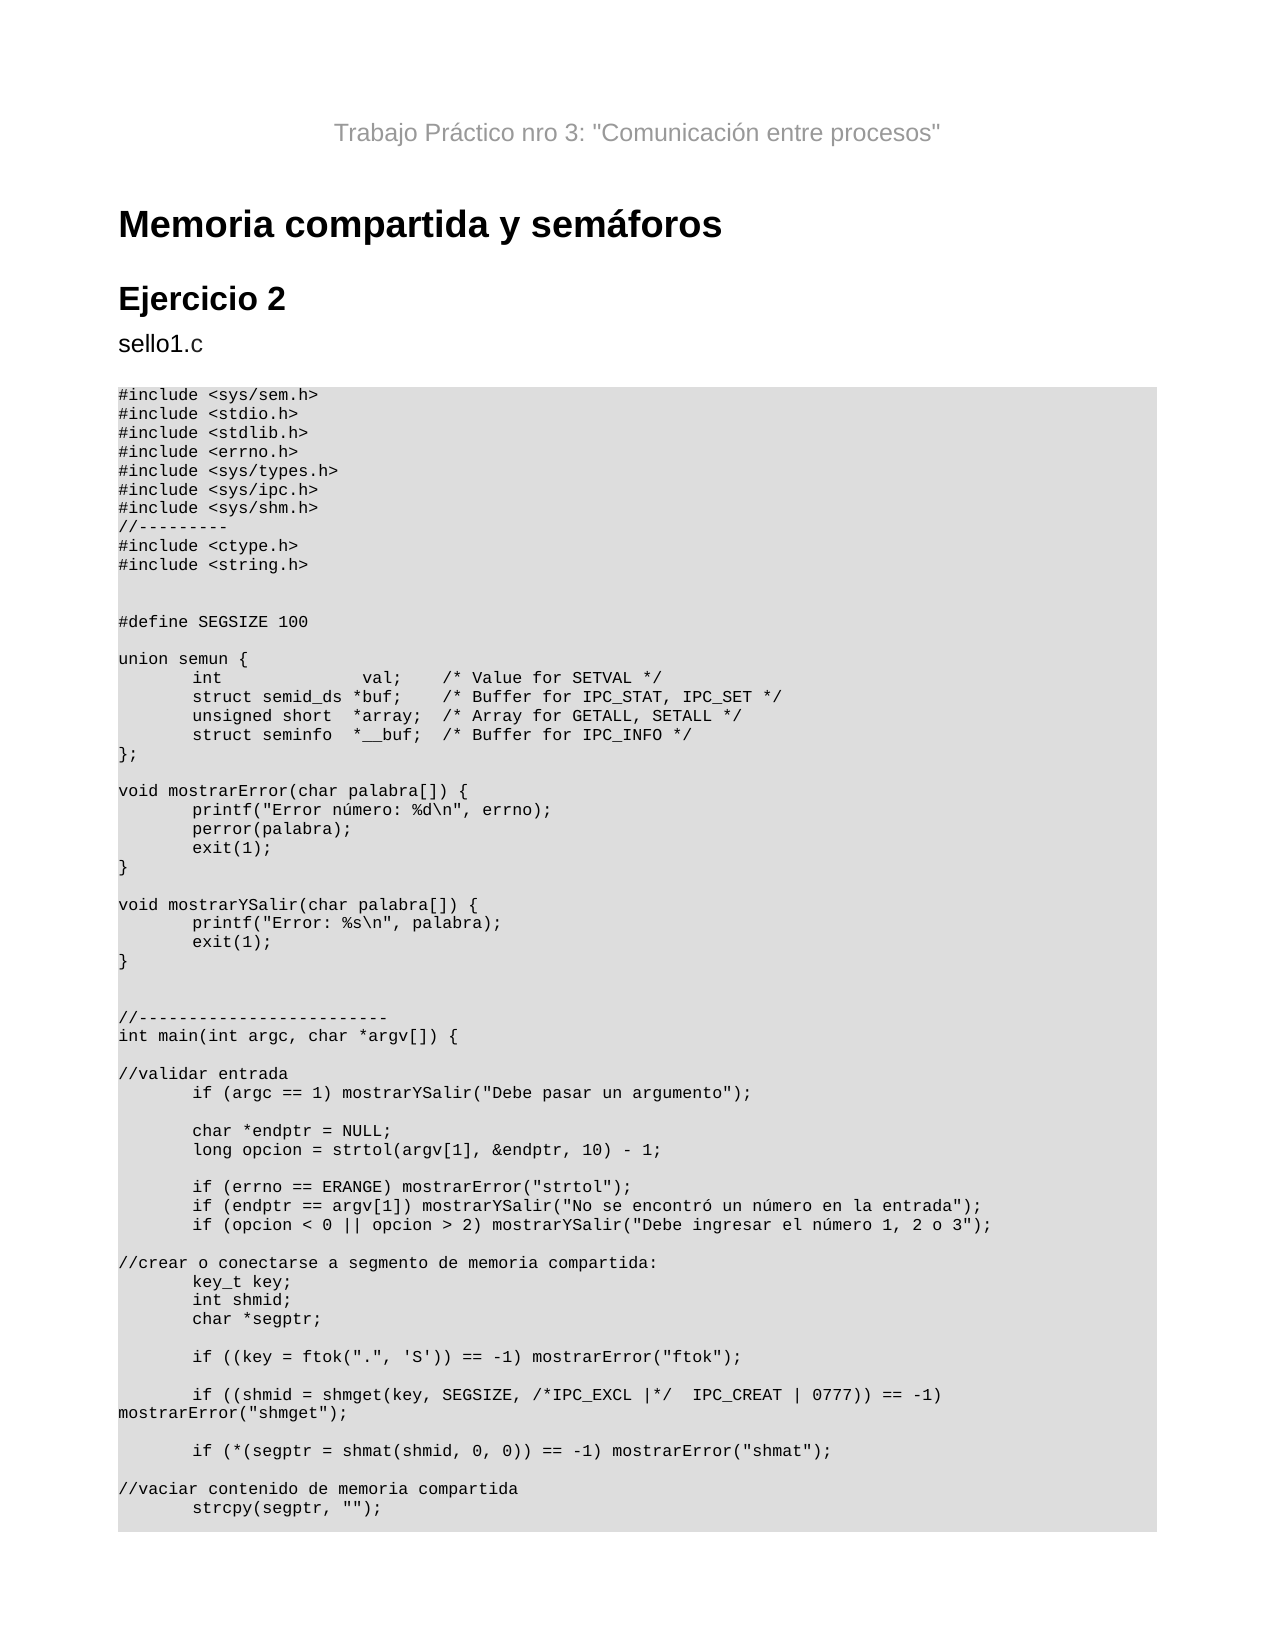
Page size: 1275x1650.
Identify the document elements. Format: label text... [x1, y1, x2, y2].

text #include <sys/ipc.h> [118, 481, 1157, 500]
text if (argc == 1) mostrarYSalir("Debe pasar un argumento"); [118, 1084, 1157, 1103]
text char *segptr; [118, 1311, 1157, 1330]
text unsigned short *array; /* Array for GETALL, SETALL */ [118, 707, 1157, 726]
text //--------- [118, 519, 1157, 538]
text } [118, 953, 1157, 971]
text #include <sys/types.h> [118, 462, 1157, 481]
text //------------------------- [118, 1009, 1157, 1028]
text if ((shmid = shmget(key, SEGSIZE, /*IPC_EXCL |*/ IPC_CREAT | 0777)) == -1) mostrarError("shmget"); [118, 1386, 1157, 1424]
text } [118, 858, 1157, 877]
text struct seminfo *__buf; /* Buffer for IPC_INFO */ [118, 726, 1157, 745]
text #include <sys/sem.h> [118, 387, 1157, 406]
text exit(1); [118, 839, 1157, 858]
text if (endptr == argv[1]) mostrarYSalir("No se encontró un número en la entrada"); [118, 1198, 1157, 1217]
text //validar entrada [118, 1066, 1157, 1084]
text long opcion = strtol(argv[1], &endptr, 10) - 1; [118, 1141, 1157, 1160]
text if ((key = ftok(".", 'S')) == -1) mostrarError("ftok"); [118, 1348, 1157, 1367]
text #include <stdio.h> [118, 406, 1157, 425]
text strcpy(segptr, ""); [118, 1499, 1157, 1518]
text int shmid; [118, 1292, 1157, 1311]
text sello1.c [118, 329, 1157, 358]
text if (errno == ERANGE) mostrarError("strtol"); [118, 1179, 1157, 1198]
text printf("Error: %s\n", palabra); [118, 915, 1157, 934]
text //crear o conectarse a segmento de memoria compartida: [118, 1254, 1157, 1273]
text exit(1); [118, 934, 1157, 953]
text perror(palabra); [118, 821, 1157, 839]
text struct semid_ds *buf; /* Buffer for IPC_STAT, IPC_SET */ [118, 689, 1157, 707]
text #define SEGSIZE 100 [118, 613, 1157, 632]
text int val; /* Value for SETVAL */ [118, 670, 1157, 689]
text #include <sys/shm.h> [118, 500, 1157, 519]
subtitle Memoria compartida y semáforos [118, 201, 1157, 245]
text if (*(segptr = shmat(shmid, 0, 0)) == -1) mostrarError("shmat"); [118, 1443, 1157, 1462]
subtitle Ejercicio 2 [118, 278, 1157, 317]
text printf("Error número: %d\n", errno); [118, 802, 1157, 821]
text union semun { [118, 651, 1157, 670]
text //vaciar contenido de memoria compartida [118, 1481, 1157, 1499]
text int main(int argc, char *argv[]) { [118, 1028, 1157, 1047]
text #include <errno.h> [118, 443, 1157, 462]
text #include <ctype.h> [118, 538, 1157, 557]
text #include <string.h> [118, 557, 1157, 576]
text }; [118, 745, 1157, 764]
text void mostrarYSalir(char palabra[]) { [118, 896, 1157, 915]
text char *endptr = NULL; [118, 1122, 1157, 1141]
text void mostrarError(char palabra[]) { [118, 783, 1157, 802]
text key_t key; [118, 1273, 1157, 1292]
text #include <stdlib.h> [118, 425, 1157, 443]
text if (opcion < 0 || opcion > 2) mostrarYSalir("Debe ingresar el número 1, 2 o 3"); [118, 1217, 1157, 1235]
